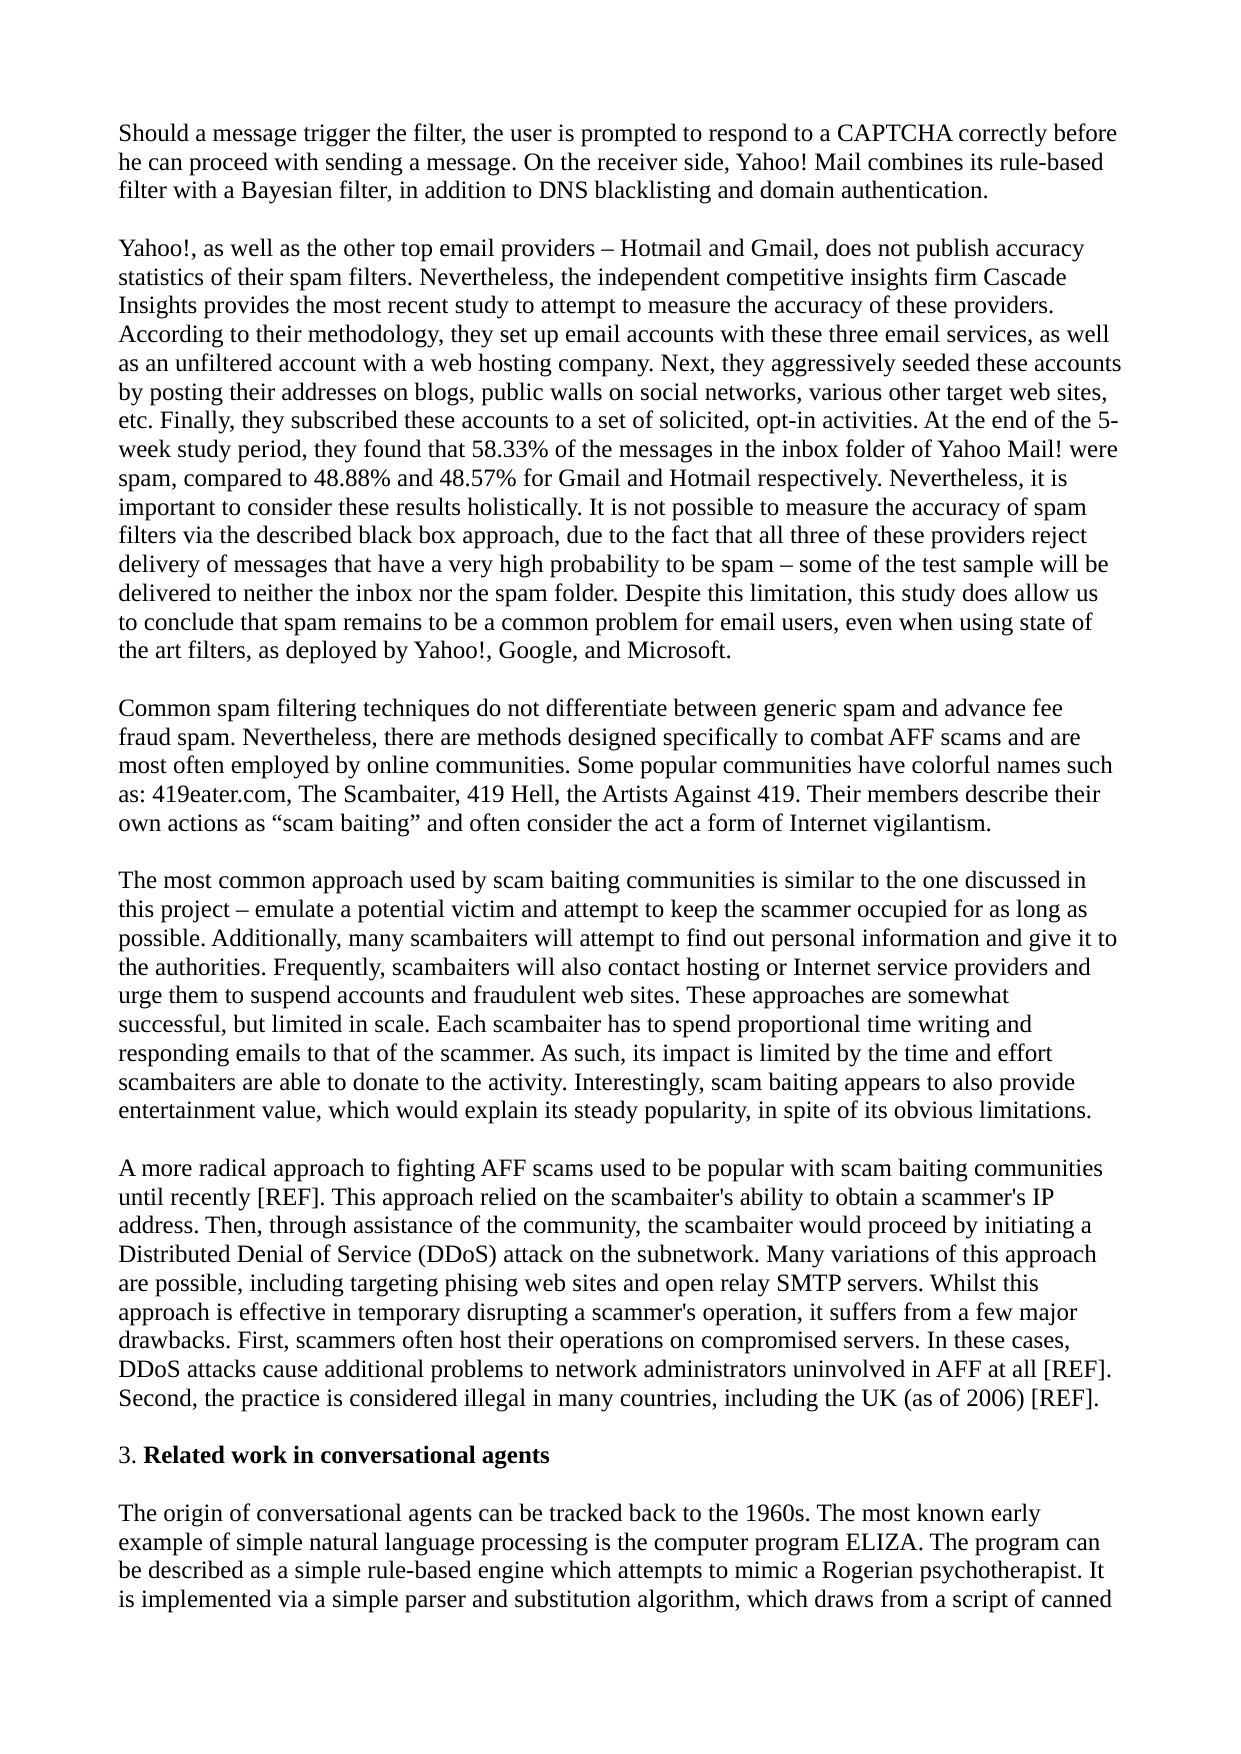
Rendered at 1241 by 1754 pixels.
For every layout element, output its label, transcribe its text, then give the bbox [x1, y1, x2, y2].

text The most common approach used by scam baiting communities is similar to the one discussed in this project – emulate a potential victim and attempt to keep the scammer occupied for as long as possible. Additionally, many scambaiters will attempt to find out personal information and give it to the authorities. Frequently, scambaiters will also contact hosting or Internet service providers and urge them to suspend accounts and fraudulent web sites. These approaches are somewhat successful, but limited in scale. Each scambaiter has to spend proportional time writing and responding emails to that of the scammer. As such, its impact is limited by the time and effort scambaiters are able to donate to the activity. Interestingly, scam baiting appears to also provide entertainment value, which would explain its steady popularity, in spite of its obvious limitations. [118, 866, 1122, 1124]
text Yahoo!, as well as the other top email providers – Hotmail and Gmail, does not publish accuracy statistics of their spam filters. Nevertheless, the independent competitive insights firm Cascade Insights provides the most recent study to attempt to measure the accuracy of these providers. According to their methodology, they set up email accounts with these three email services, as well as an unfiltered account with a web hosting company. Next, they aggressively seeded these accounts by posting their addresses on blogs, public walls on social networks, various other target web sites, etc. Finally, they subscribed these accounts to a set of solicited, opt-in activities. At the end of the 5-week study period, they found that 58.33% of the messages in the inbox folder of Yahoo Mail! were spam, compared to 48.88% and 48.57% for Gmail and Hotmail respectively. Nevertheless, it is important to consider these results holistically. It is not possible to measure the accuracy of spam filters via the described black box approach, due to the fact that all three of these providers reject delivery of messages that have a very high probability to be spam – some of the test sample will be delivered to neither the inbox nor the spam folder. Despite this limitation, this study does allow us to conclude that spam remains to be a common problem for email users, even when using state of the art filters, as deployed by Yahoo!, Google, and Microsoft. [118, 233, 1122, 664]
text 3. Related work in conversational agents [118, 1441, 1122, 1469]
text Common spam filtering techniques do not differentiate between generic spam and advance fee fraud spam. Nevertheless, there are methods designed specifically to combat AFF scams and are most often employed by online communities. Some popular communities have colorful names such as: 419eater.com, The Scambaiter, 419 Hell, the Artists Against 419. Their members describe their own actions as “scam baiting” and often consider the act a form of Internet vigilantism. [118, 693, 1122, 837]
text The origin of conversational agents can be tracked back to the 1960s. The most known early example of simple natural language processing is the computer program ELIZA. The program can be described as a simple rule-based engine which attempts to mimic a Rogerian psychotherapist. It is implemented via a simple parser and substitution algorithm, which draws from a script of canned [118, 1498, 1122, 1613]
text Should a message trigger the filter, the user is prompted to respond to a CAPTCHA correctly before he can proceed with sending a message. On the receiver side, Yahoo! Mail combines its rule-based filter with a Bayesian filter, in addition to DNS blacklisting and domain authentication. [118, 118, 1122, 204]
text A more radical approach to fighting AFF scams used to be popular with scam baiting communities until recently [REF]. This approach relied on the scambaiter's ability to obtain a scammer's IP address. Then, through assistance of the community, the scambaiter would proceed by initiating a Distributed Denial of Service (DDoS) attack on the subnetwork. Many variations of this approach are possible, including targeting phising web sites and open relay SMTP servers. Whilst this approach is effective in temporary disrupting a scammer's operation, it suffers from a few major drawbacks. First, scammers often host their operations on compromised servers. In these cases, DDoS attacks cause additional problems to network administrators uninvolved in AFF at all [REF]. Second, the practice is considered illegal in many countries, including the UK (as of 2006) [REF]. [118, 1153, 1122, 1412]
